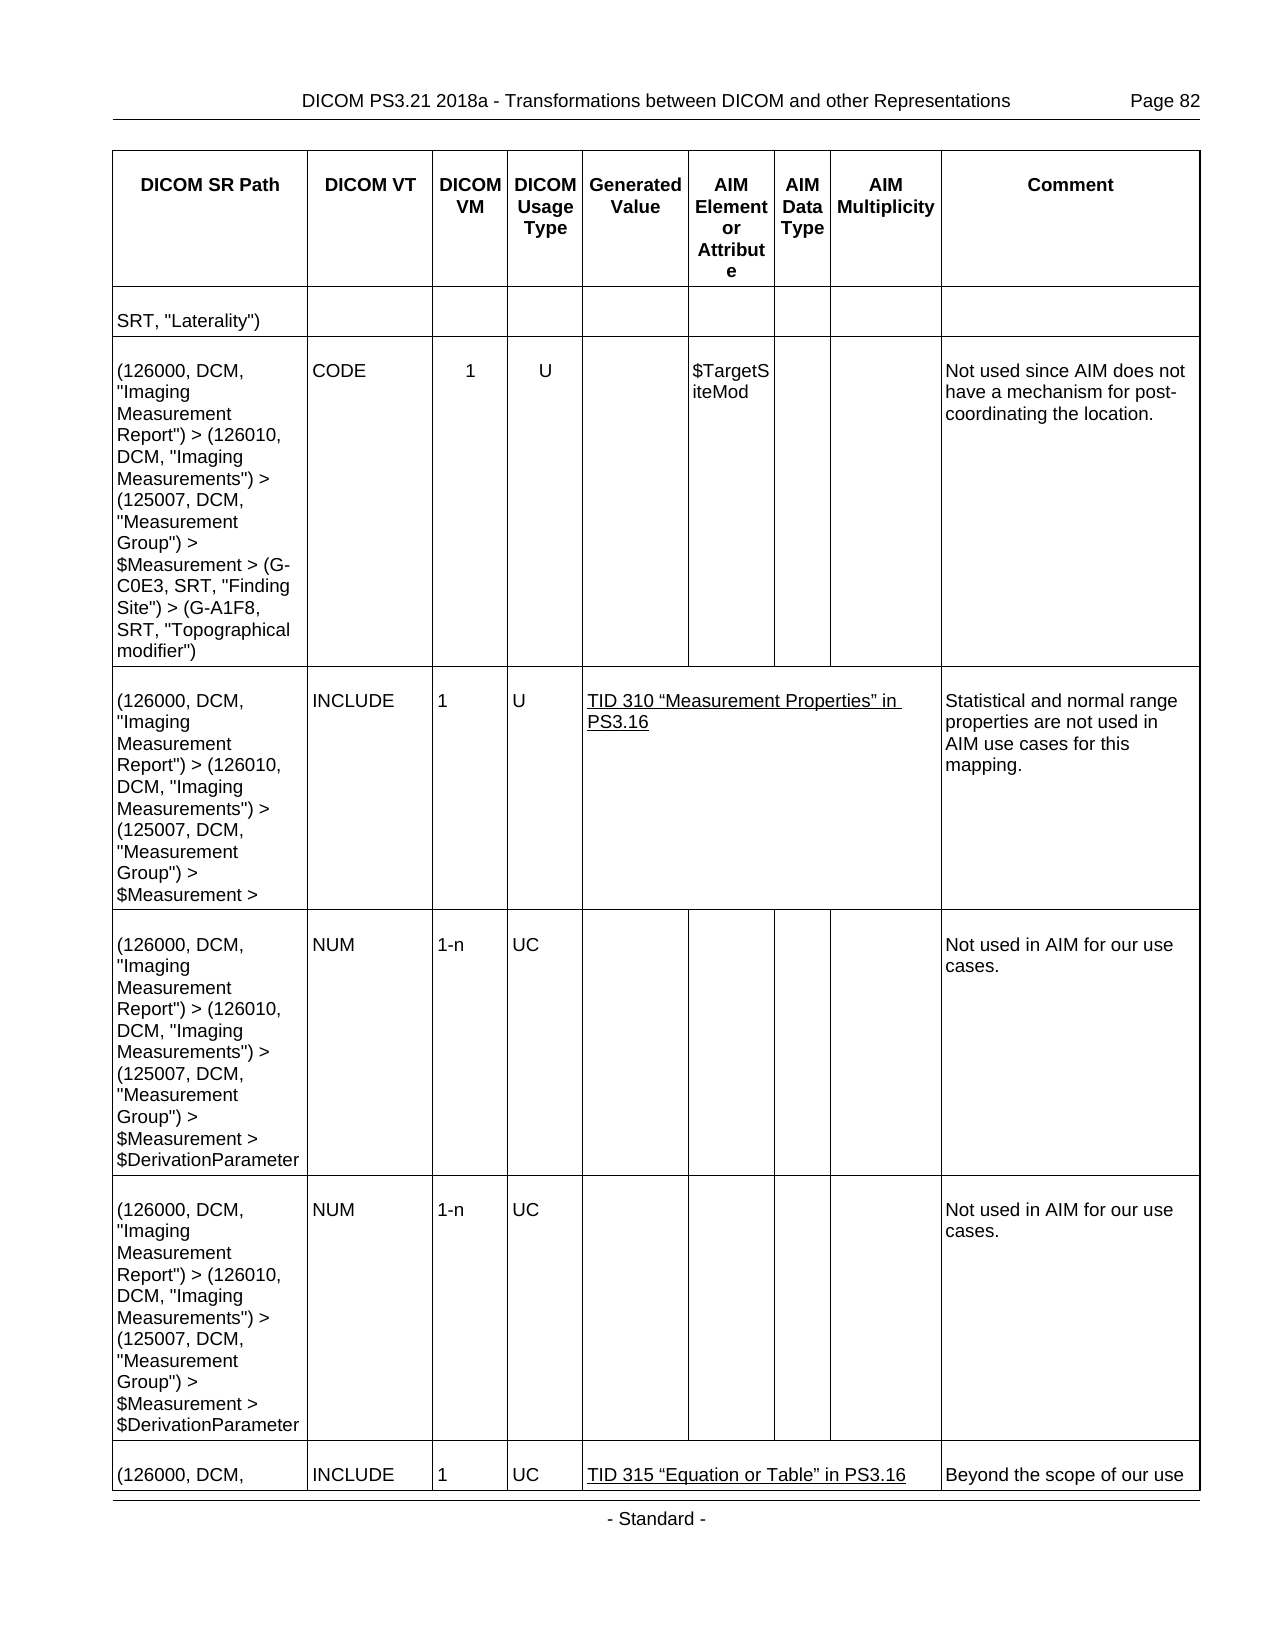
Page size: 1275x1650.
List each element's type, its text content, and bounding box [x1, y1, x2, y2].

table_cell Beyond the scope of our use [942, 1441, 1199, 1490]
table_header AIM Multiplicity [831, 151, 941, 286]
table_cell INCLUDE [308, 1441, 432, 1490]
table_cell NUM [308, 1176, 432, 1440]
table_cell [775, 287, 830, 336]
table_cell 1 [433, 337, 507, 666]
table_cell [689, 1176, 774, 1440]
table_cell [831, 910, 941, 1175]
table_cell (126000, DCM, [113, 1441, 307, 1490]
table_cell (126000, DCM, "Imaging Measurement Report") > (126010, DCM, "Imaging Measurements") > (125007, DCM, "Measurement Group") > $Measurement > (G-C0E3, SRT, "Finding Site") > (G-A1F8, SRT, "Topographical modifier") [113, 337, 307, 666]
table_cell [831, 337, 941, 666]
table_cell [689, 910, 774, 1175]
table_cell U [508, 667, 582, 909]
table_cell [583, 287, 688, 336]
table_cell TID 315 “Equation or Table” in PS3.16 [583, 1441, 941, 1490]
table_cell [775, 1176, 830, 1440]
table_cell [689, 287, 774, 336]
table_cell [433, 287, 507, 336]
table_header AIM Element or Attribute [689, 151, 774, 286]
table_cell [508, 287, 582, 336]
table_cell (126000, DCM, "Imaging Measurement Report") > (126010, DCM, "Imaging Measurements") > (125007, DCM, "Measurement Group") > $Measurement > [113, 667, 307, 909]
table_cell (126000, DCM, "Imaging Measurement Report") > (126010, DCM, "Imaging Measurements") > (125007, DCM, "Measurement Group") > $Measurement > $DerivationParameter [113, 910, 307, 1175]
table_cell TID 310 “Measurement Properties” in PS3.16 [583, 667, 941, 909]
table_cell CODE [308, 337, 432, 666]
table_cell UC [508, 910, 582, 1175]
table_cell [583, 337, 688, 666]
table_cell [775, 910, 830, 1175]
table_cell [942, 287, 1199, 336]
table_cell Not used in AIM for our use cases. [942, 910, 1199, 1175]
table_cell 1-n [433, 910, 507, 1175]
table_cell Not used in AIM for our use cases. [942, 1176, 1199, 1440]
table_cell U [508, 337, 582, 666]
table_header DICOM VT [308, 151, 432, 286]
table_cell UC [508, 1441, 582, 1490]
table_cell INCLUDE [308, 667, 432, 909]
table_cell [583, 1176, 688, 1440]
table_cell 1 [433, 667, 507, 909]
table_cell [583, 910, 688, 1175]
table_cell [775, 337, 830, 666]
table_cell Not used since AIM does not have a mechanism for post-coordinating the location. [942, 337, 1199, 666]
table_cell 1 [433, 1441, 507, 1490]
table_cell [831, 1176, 941, 1440]
table_header DICOM SR Path [113, 151, 307, 286]
table_cell (126000, DCM, "Imaging Measurement Report") > (126010, DCM, "Imaging Measurements") > (125007, DCM, "Measurement Group") > $Measurement > $DerivationParameter [113, 1176, 307, 1440]
table_cell UC [508, 1176, 582, 1440]
table_cell NUM [308, 910, 432, 1175]
table_cell SRT, "Laterality") [113, 287, 307, 336]
table_header Comment [942, 151, 1199, 286]
table_cell Statistical and normal range properties are not used in AIM use cases for this mapping. [942, 667, 1199, 909]
table_cell 1-n [433, 1176, 507, 1440]
table_header AIM Data Type [775, 151, 830, 286]
table_cell $TargetSiteMod [689, 337, 774, 666]
table_header DICOM Usage Type [508, 151, 582, 286]
table_cell [308, 287, 432, 336]
table_cell [831, 287, 941, 336]
table_header Generated Value [583, 151, 688, 286]
table_header DICOM VM [433, 151, 507, 286]
